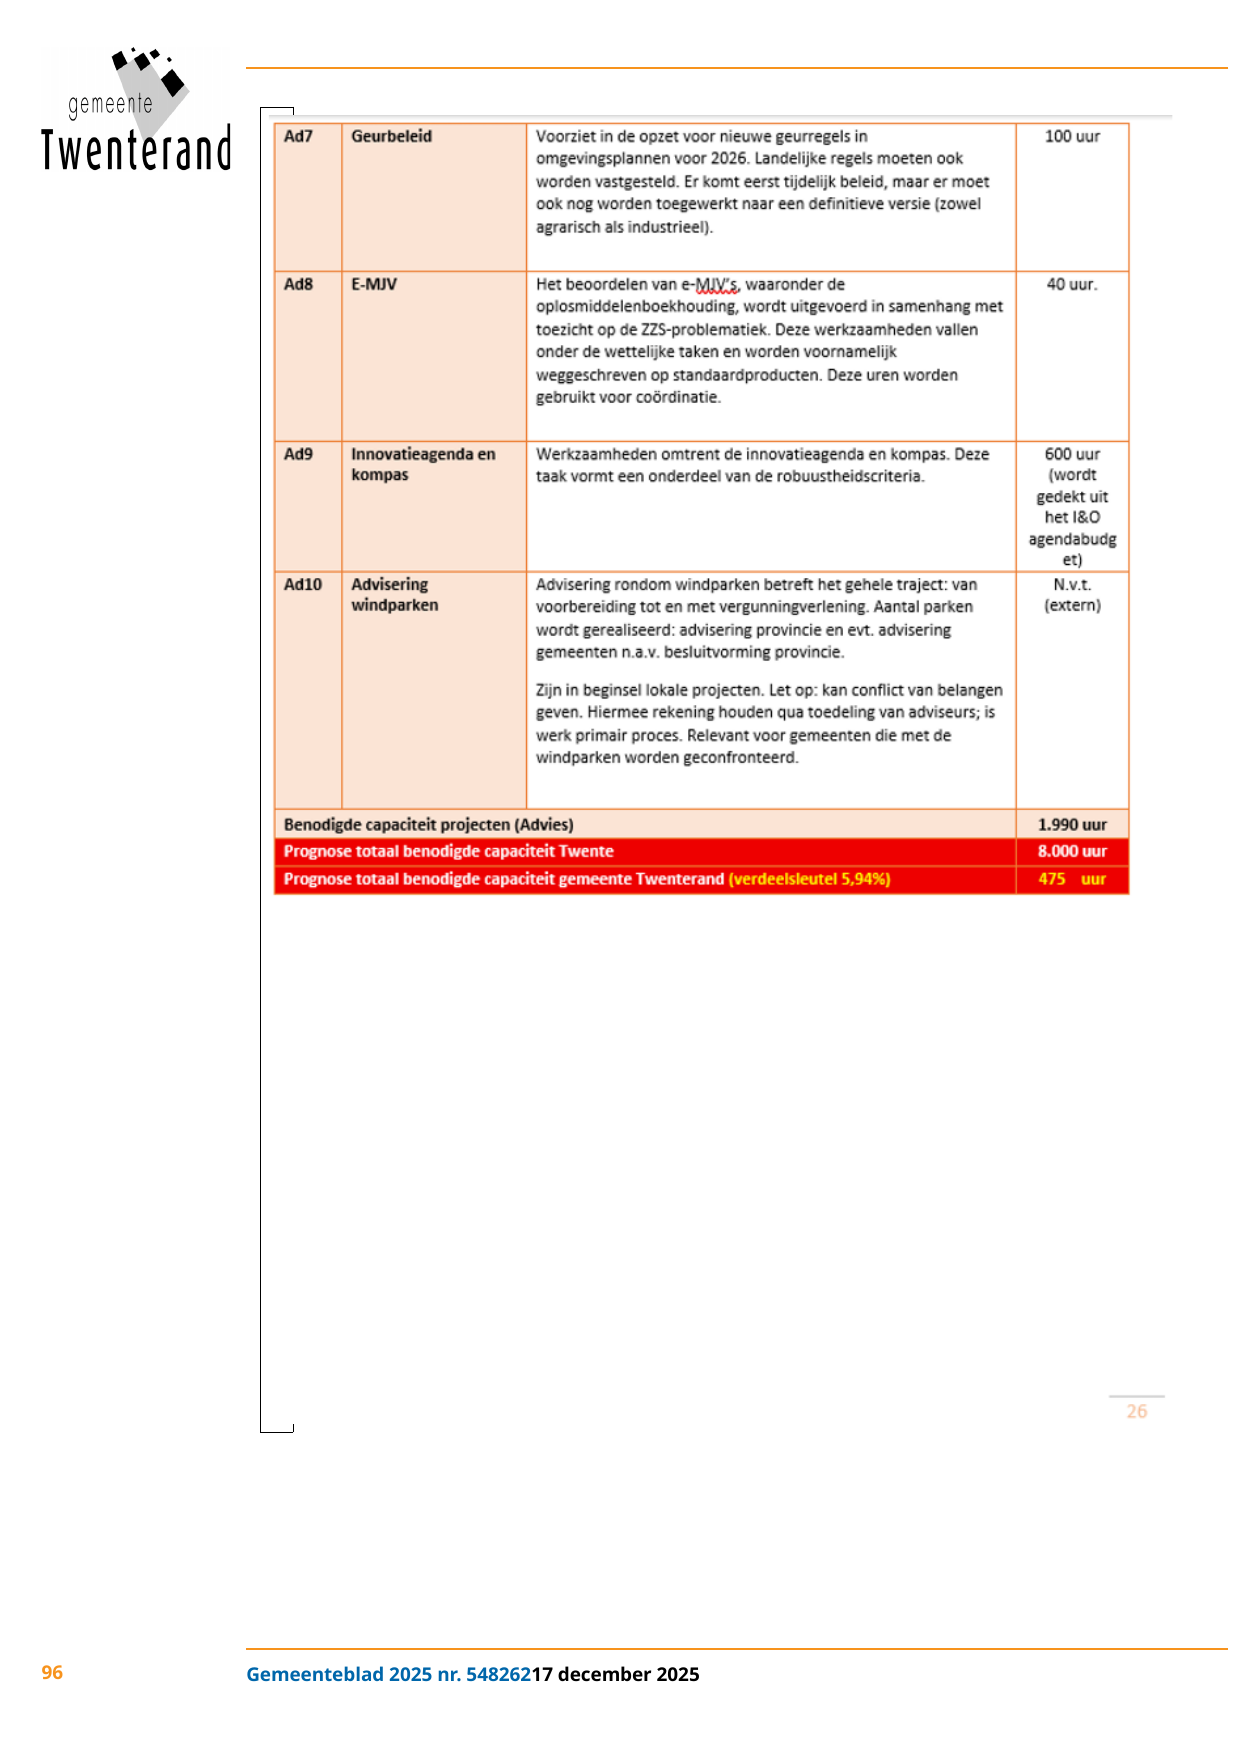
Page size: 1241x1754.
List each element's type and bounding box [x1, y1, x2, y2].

picture [268, 115, 1173, 1424]
picture [41, 47, 231, 172]
